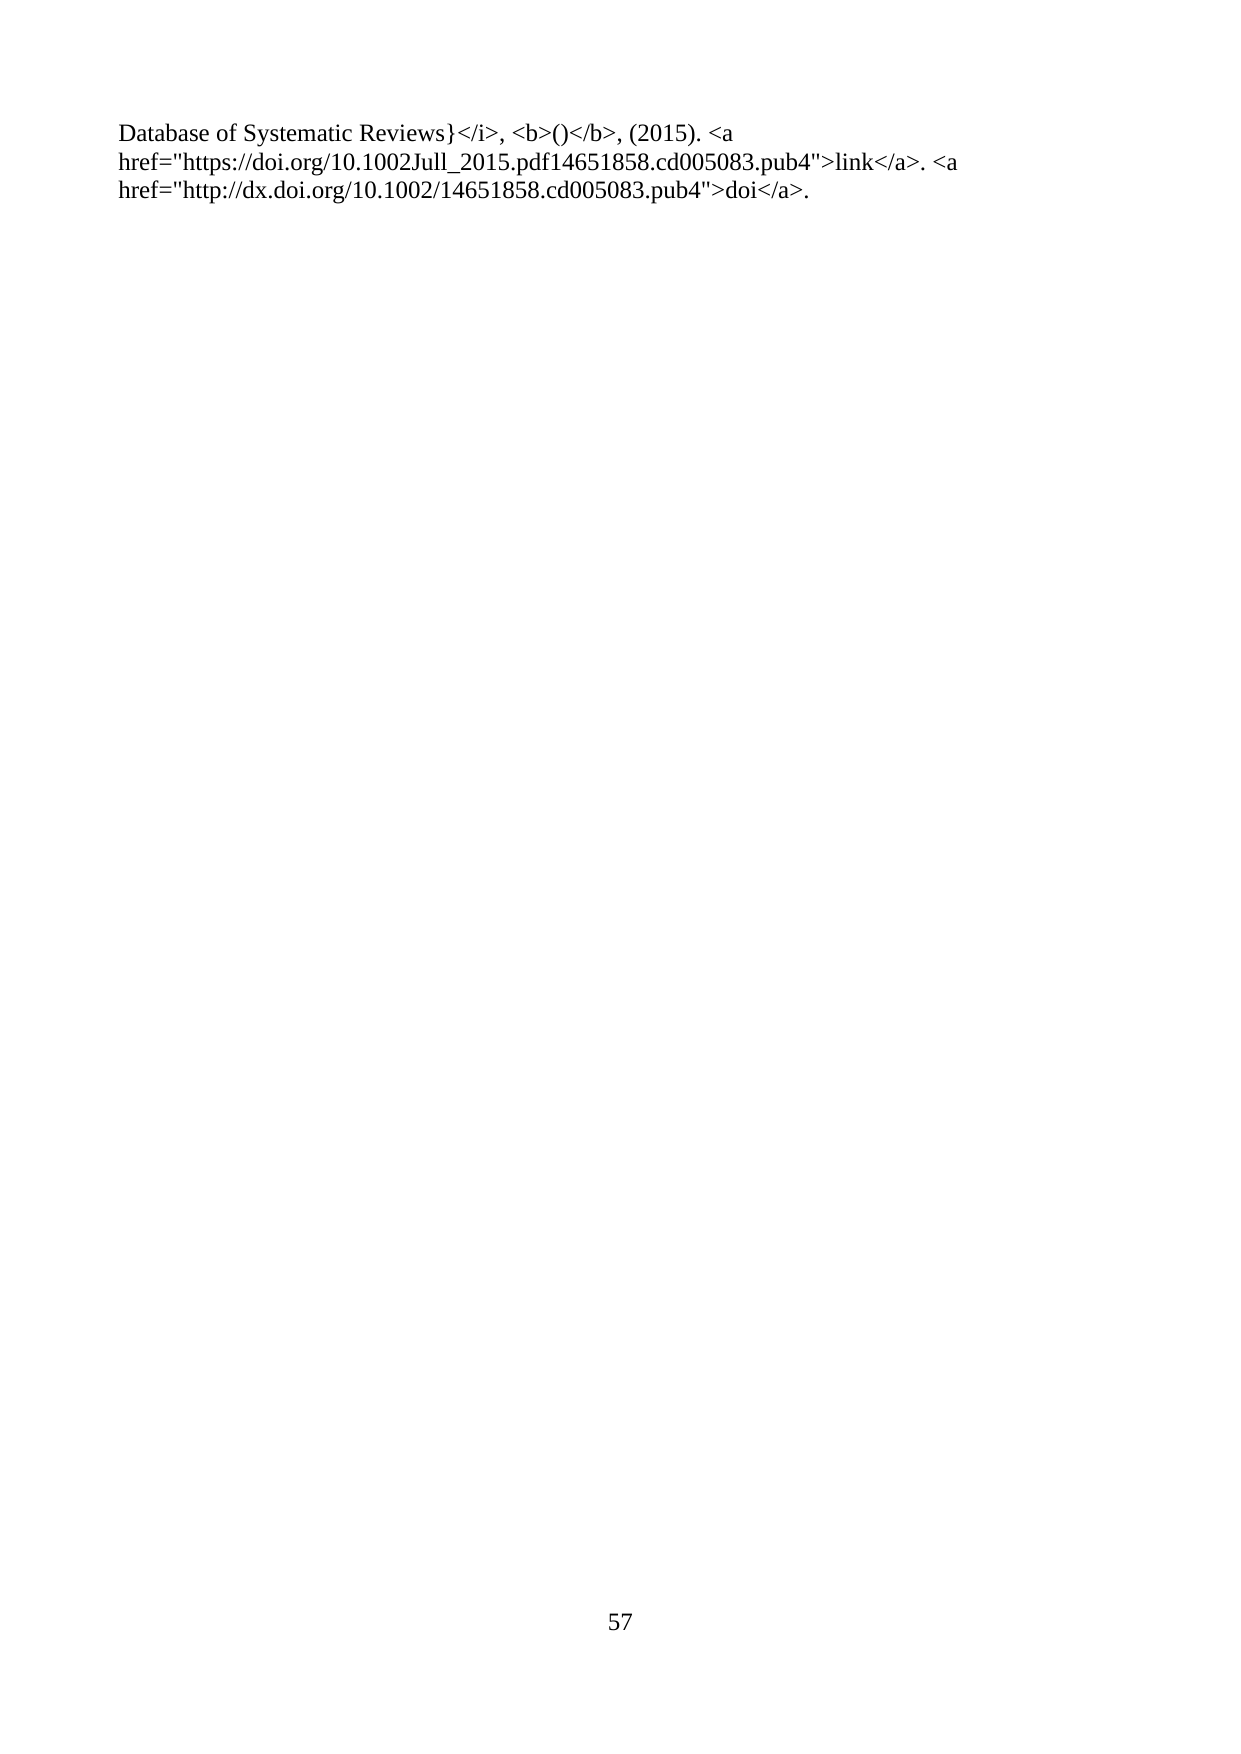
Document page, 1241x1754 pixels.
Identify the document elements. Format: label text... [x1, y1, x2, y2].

text Database of Systematic Reviews}</i>, <b>()</b>, (2015). <a href="https://doi.org/10.1002Jull_2015.pdf14651858.cd005083.pub4">link</a>. <a href="http://dx.doi.org/10.1002/14651858.cd005083.pub4">doi</a>. [118, 118, 1122, 204]
